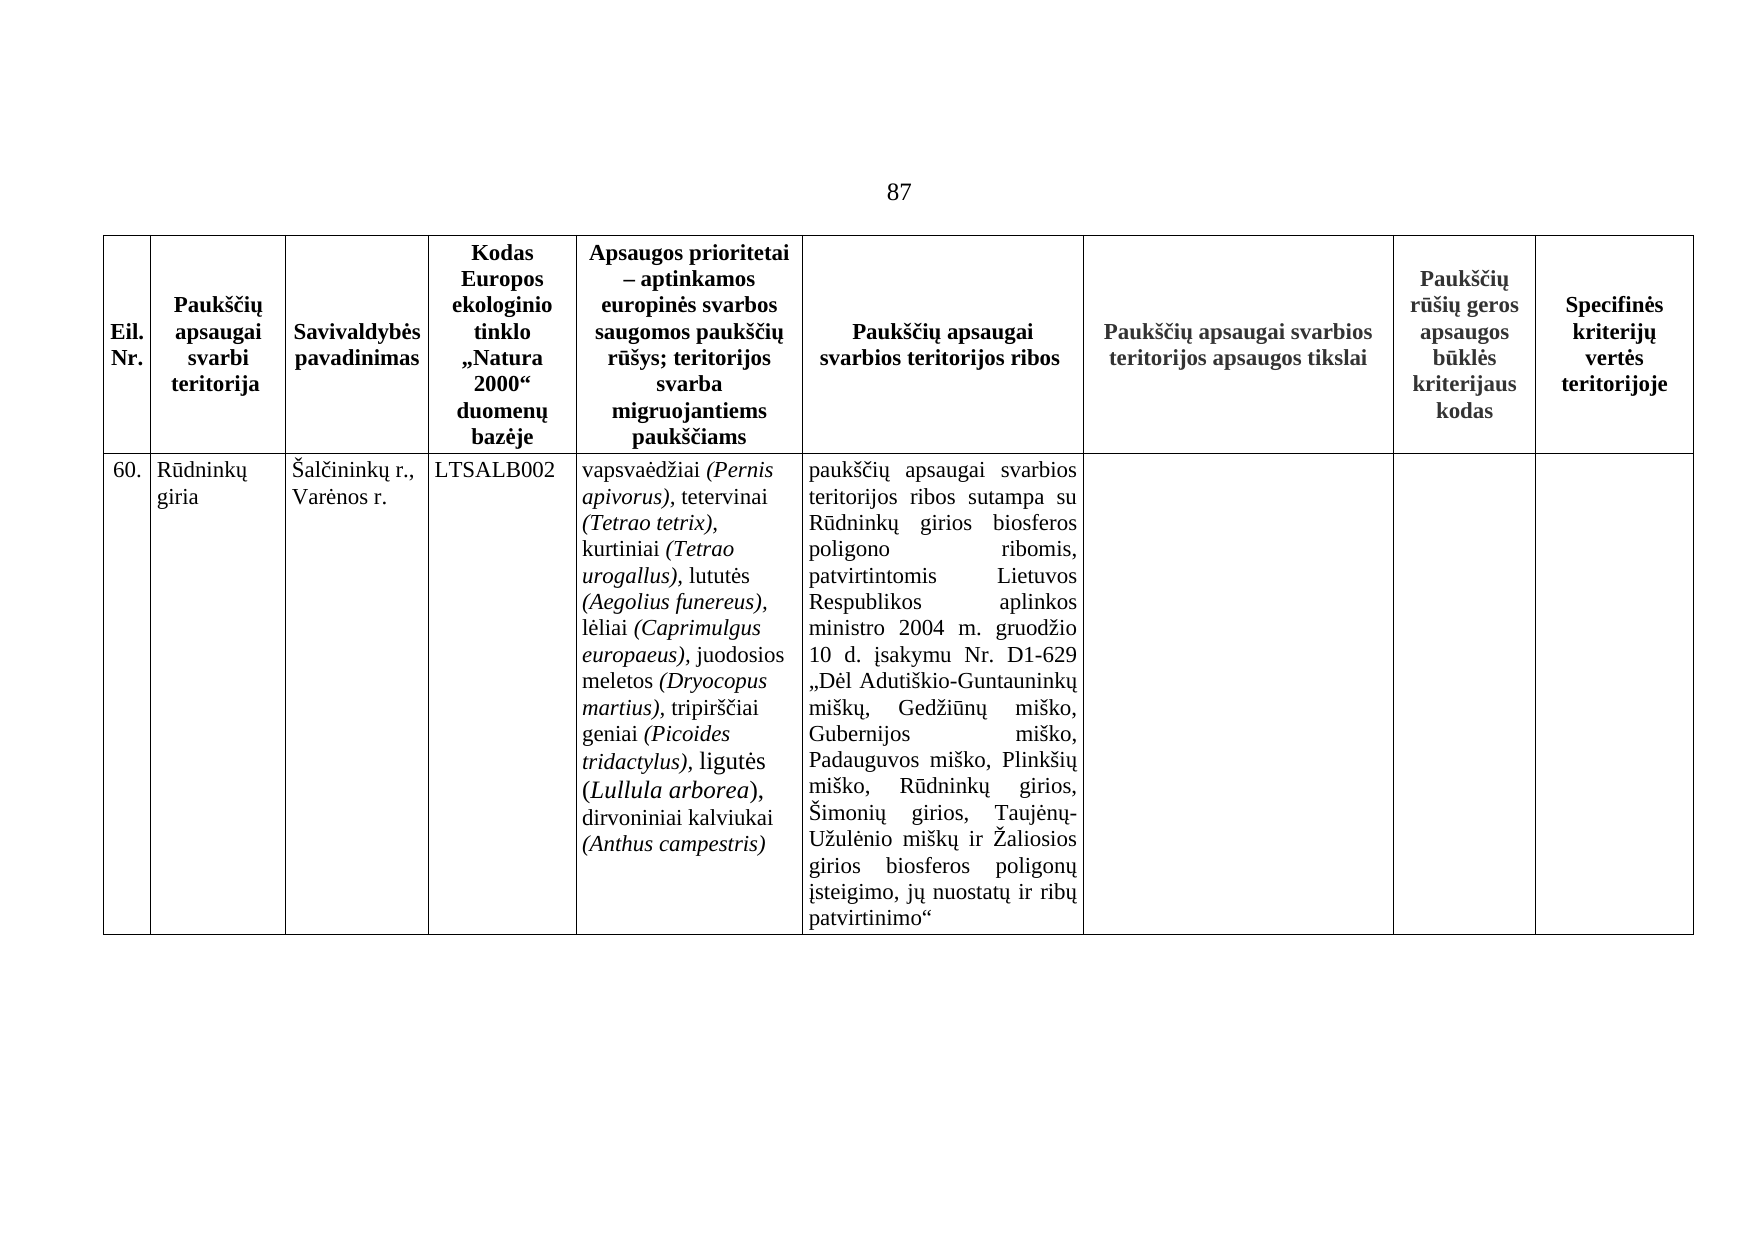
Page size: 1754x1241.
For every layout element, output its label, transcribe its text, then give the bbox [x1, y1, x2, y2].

table_header Paukščių apsaugai svarbi teritorija [151, 236, 285, 452]
table_header Paukščių rūšių geros apsaugos būklės kriterijaus kodas [1394, 236, 1535, 452]
table_cell vapsvaėdžiai (Pernis apivorus), tetervinai (Tetrao tetrix), kurtiniai (Tetrao urogallus), lututės (Aegolius funereus), lėliai (Caprimulgus europaeus), juodosios meletos (Dryocopus martius), tripirščiai geniai (Picoides tridactylus), ligutės (Lullula arborea), dirvoniniai kalviukai (Anthus campestris) [577, 454, 802, 934]
table_cell LTSALB002 [429, 454, 576, 934]
table_cell [1084, 454, 1393, 934]
table_header Apsaugos prioritetai – aptinkamos europinės svarbos saugomos paukščių rūšys; teritorijos svarba migruojantiems paukščiams [577, 236, 802, 452]
table_cell Rūdninkų giria [151, 454, 285, 934]
table_cell [1394, 454, 1535, 934]
table_cell [1536, 454, 1693, 934]
table_header Paukščių apsaugai svarbios teritorijos ribos [803, 236, 1083, 452]
table_header Savivaldybės pavadinimas [286, 236, 428, 452]
table_header Kodas Europos ekologinio tinklo „Natura 2000“ duomenų bazėje [429, 236, 576, 452]
table_cell Šalčininkų r., Varėnos r. [286, 454, 428, 934]
table_cell paukščių apsaugai svarbios teritorijos ribos sutampa su Rūdninkų girios biosferos poligono ribomis, patvirtintomis Lietuvos Respublikos aplinkos ministro 2004 m. gruodžio 10 d. įsakymu Nr. D1-629 „Dėl Adutiškio-Guntauninkų miškų, Gedžiūnų miško, Gubernijos miško, Padauguvos miško, Plinkšių miško, Rūdninkų girios, Šimonių girios, Taujėnų-Užulėnio miškų ir Žaliosios girios biosferos poligonų įsteigimo, jų nuostatų ir ribų patvirtinimo“ [803, 454, 1083, 934]
table_header Specifinės kriterijų vertės teritorijoje [1536, 236, 1693, 452]
table_cell 60. [104, 454, 150, 934]
table_header Eil. Nr. [104, 236, 150, 452]
table_header Paukščių apsaugai svarbios teritorijos apsaugos tikslai [1084, 236, 1393, 452]
